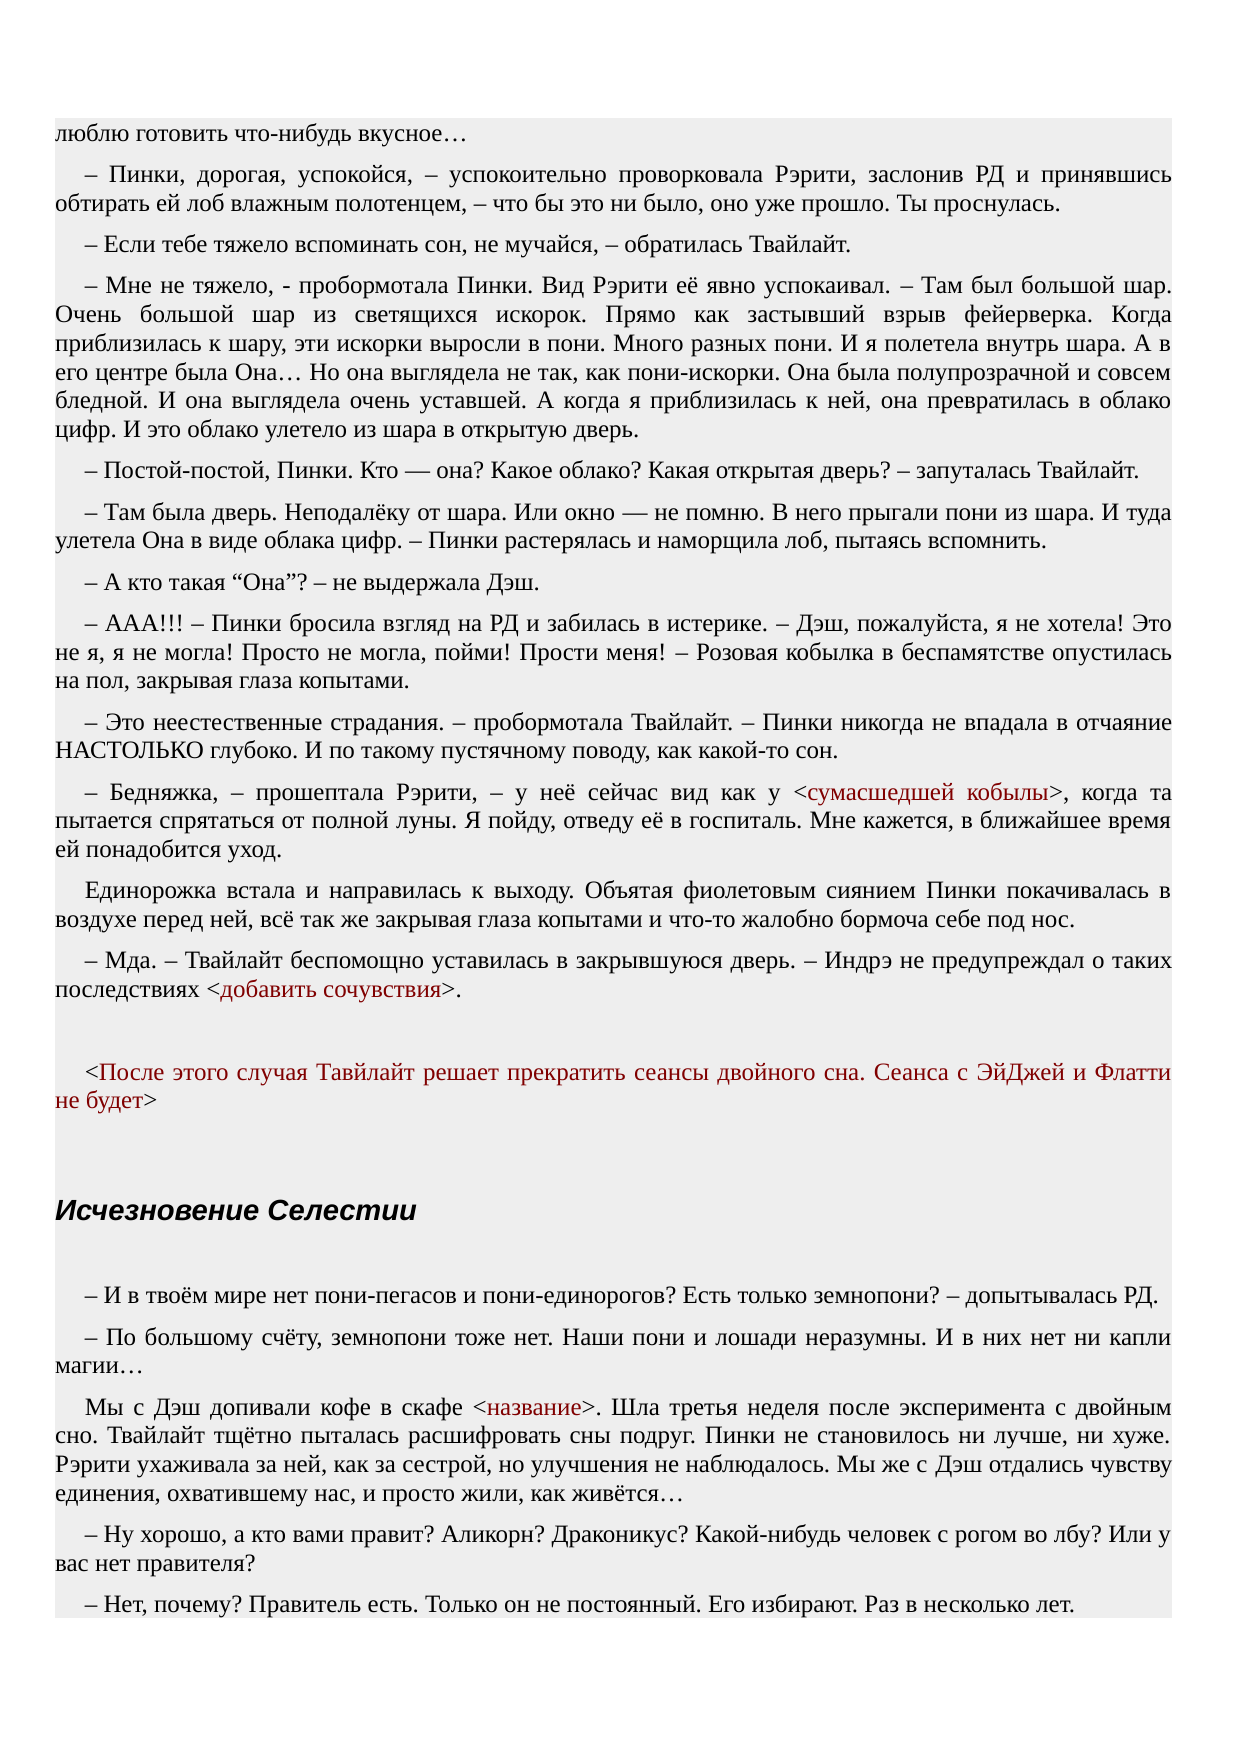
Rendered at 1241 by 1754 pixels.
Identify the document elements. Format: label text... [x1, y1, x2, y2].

text – По большому счёту, земнопони тоже нет. Наши пони и лошади неразумны. И в них нет ни капли магии… [55, 1322, 1172, 1379]
text – Постой-постой, Пинки. Кто — она? Какое облако? Какая открытая дверь? – запуталась Твайлайт. [55, 456, 1172, 484]
text – Бедняжка, – прошептала Рэрити, – у неё сейчас вид как у <сумасшедшей кобылы>, когда та пытается спрятаться от полной луны. Я пойду, отведу её в госпиталь. Мне кажется, в ближайшее время ей понадобится уход. [55, 777, 1172, 863]
subtitle Исчезновение Селестии [55, 1193, 1172, 1227]
text люблю готовить что-нибудь вкусное… [55, 118, 1172, 147]
text Единорожка встала и направилась к выходу. Объятая фиолетовым сиянием Пинки покачивалась в воздухе перед ней, всё так же закрывая глаза копытами и что-то жалобно бормоча себе под нос. [55, 876, 1172, 933]
text – ААА!!! – Пинки бросила взгляд на РД и забилась в истерике. – Дэш, пожалуйста, я не хотела! Это не я, я не могла! Просто не могла, пойми! Прости меня! – Розовая кобылка в беспамятстве опустилась на пол, закрывая глаза копытами. [55, 608, 1172, 694]
text – Мне не тяжело, - пробормотала Пинки. Вид Рэрити её явно успокаивал. – Там был большой шар. Очень большой шар из светящихся искорок. Прямо как застывший взрыв фейерверка. Когда приблизилась к шару, эти искорки выросли в пони. Много разных пони. И я полетела внутрь шара. А в его центре была Она… Но она выглядела не так, как пони-искорки. Она была полупрозрачной и совсем бледной. И она выглядела очень уставшей. А когда я приблизилась к ней, она превратилась в облако цифр. И это облако улетело из шара в открытую дверь. [55, 271, 1172, 443]
text – Ну хорошо, а кто вами правит? Аликорн? Драконикус? Какой-нибудь человек с рогом во лбу? Или у вас нет правителя? [55, 1519, 1172, 1577]
text – И в твоём мире нет пони-пегасов и пони-единорогов? Есть только земнопони? – допытывалась РД. [55, 1280, 1172, 1309]
text <После этого случая Тавйлайт решает прекратить сеансы двойного сна. Сеанса с ЭйДжей и Флатти не будет> [55, 1057, 1172, 1114]
text Мы с Дэш допивали кофе в cкафе <название>. Шла третья неделя после эксперимента с двойным сно. Твайлайт тщётно пыталась расшифровать сны подруг. Пинки не становилось ни лучше, ни хуже. Рэрити ухаживала за ней, как за сестрой, но улучшения не наблюдалось. Мы же с Дэш отдались чувству единения, охватившему нас, и просто жили, как живётся… [55, 1392, 1172, 1507]
text – А кто такая “Она”? – не выдержала Дэш. [55, 567, 1172, 596]
text – Мда. – Твайлайт беспомощно уставилась в закрывшуюся дверь. – Индрэ не предупреждал о таких последствиях <добавить сочувствия>. [55, 946, 1172, 1003]
text – Там была дверь. Неподалёку от шара. Или окно — не помню. В него прыгали пони из шара. И туда улетела Она в виде облака цифр. – Пинки растерялась и наморщила лоб, пытаясь вспомнить. [55, 497, 1172, 554]
text – Это неестественные страдания. – пробормотала Твайлайт. – Пинки никогда не впадала в отчаяние НАСТОЛЬКО глубоко. И по такому пустячному поводу, как какой-то сон. [55, 707, 1172, 764]
text – Если тебе тяжело вспоминать сон, не мучайся, – обратилась Твайлайт. [55, 229, 1172, 258]
text – Пинки, дорогая, успокойся, – успокоительно проворковала Рэрити, заслонив РД и принявшись обтирать ей лоб влажным полотенцем, – что бы это ни было, оно уже прошло. Ты проснулась. [55, 159, 1172, 217]
text – Нет, почему? Правитель есть. Только он не постоянный. Его избирают. Раз в несколько лет. [55, 1589, 1172, 1618]
